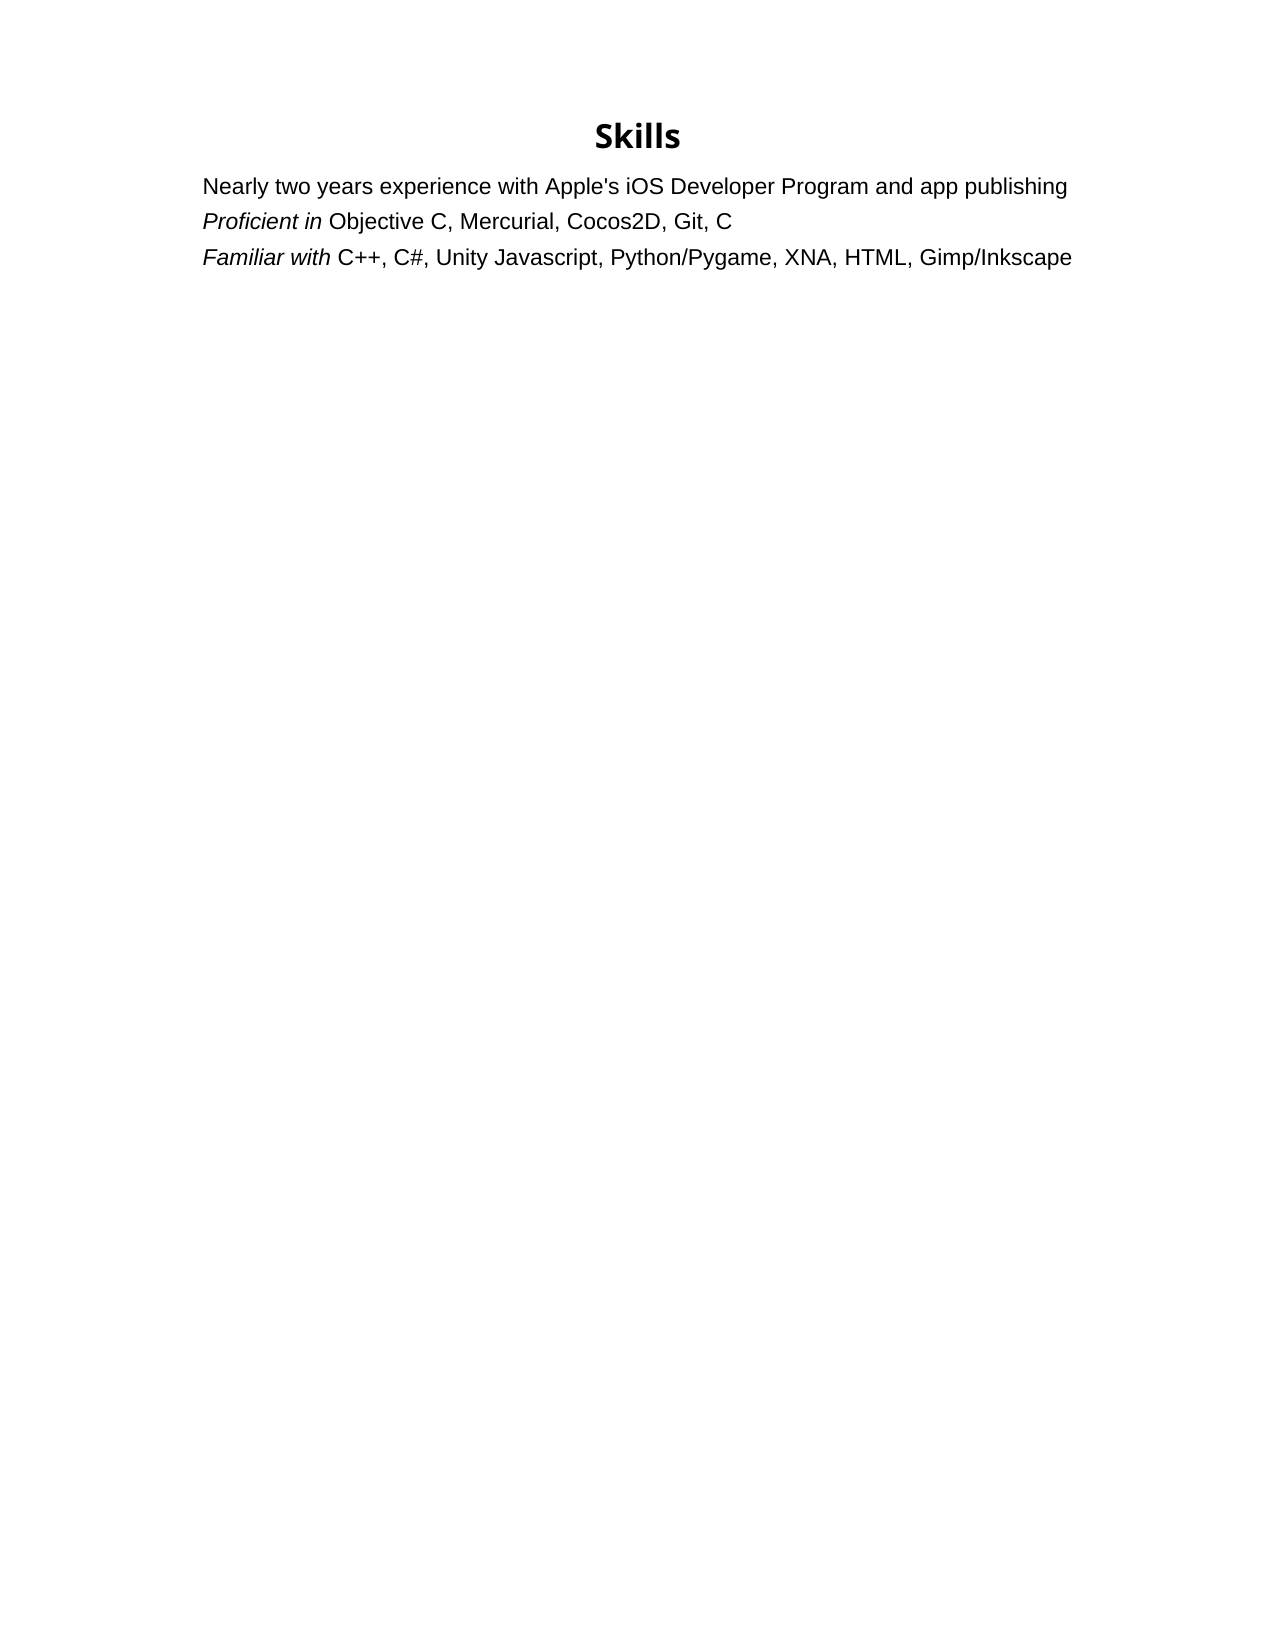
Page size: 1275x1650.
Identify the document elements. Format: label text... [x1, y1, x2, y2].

text Proficient in Objective C, Mercurial, Cocos2D, Git, C [202, 208, 1072, 234]
text Nearly two years experience with Apple's iOS Developer Program and app publishing [202, 173, 1072, 199]
text Familiar with C++, C#, Unity Javascript, Python/Pygame, XNA, HTML, Gimp/Inkscape [202, 243, 1072, 270]
subtitle Skills [112, 112, 1162, 158]
